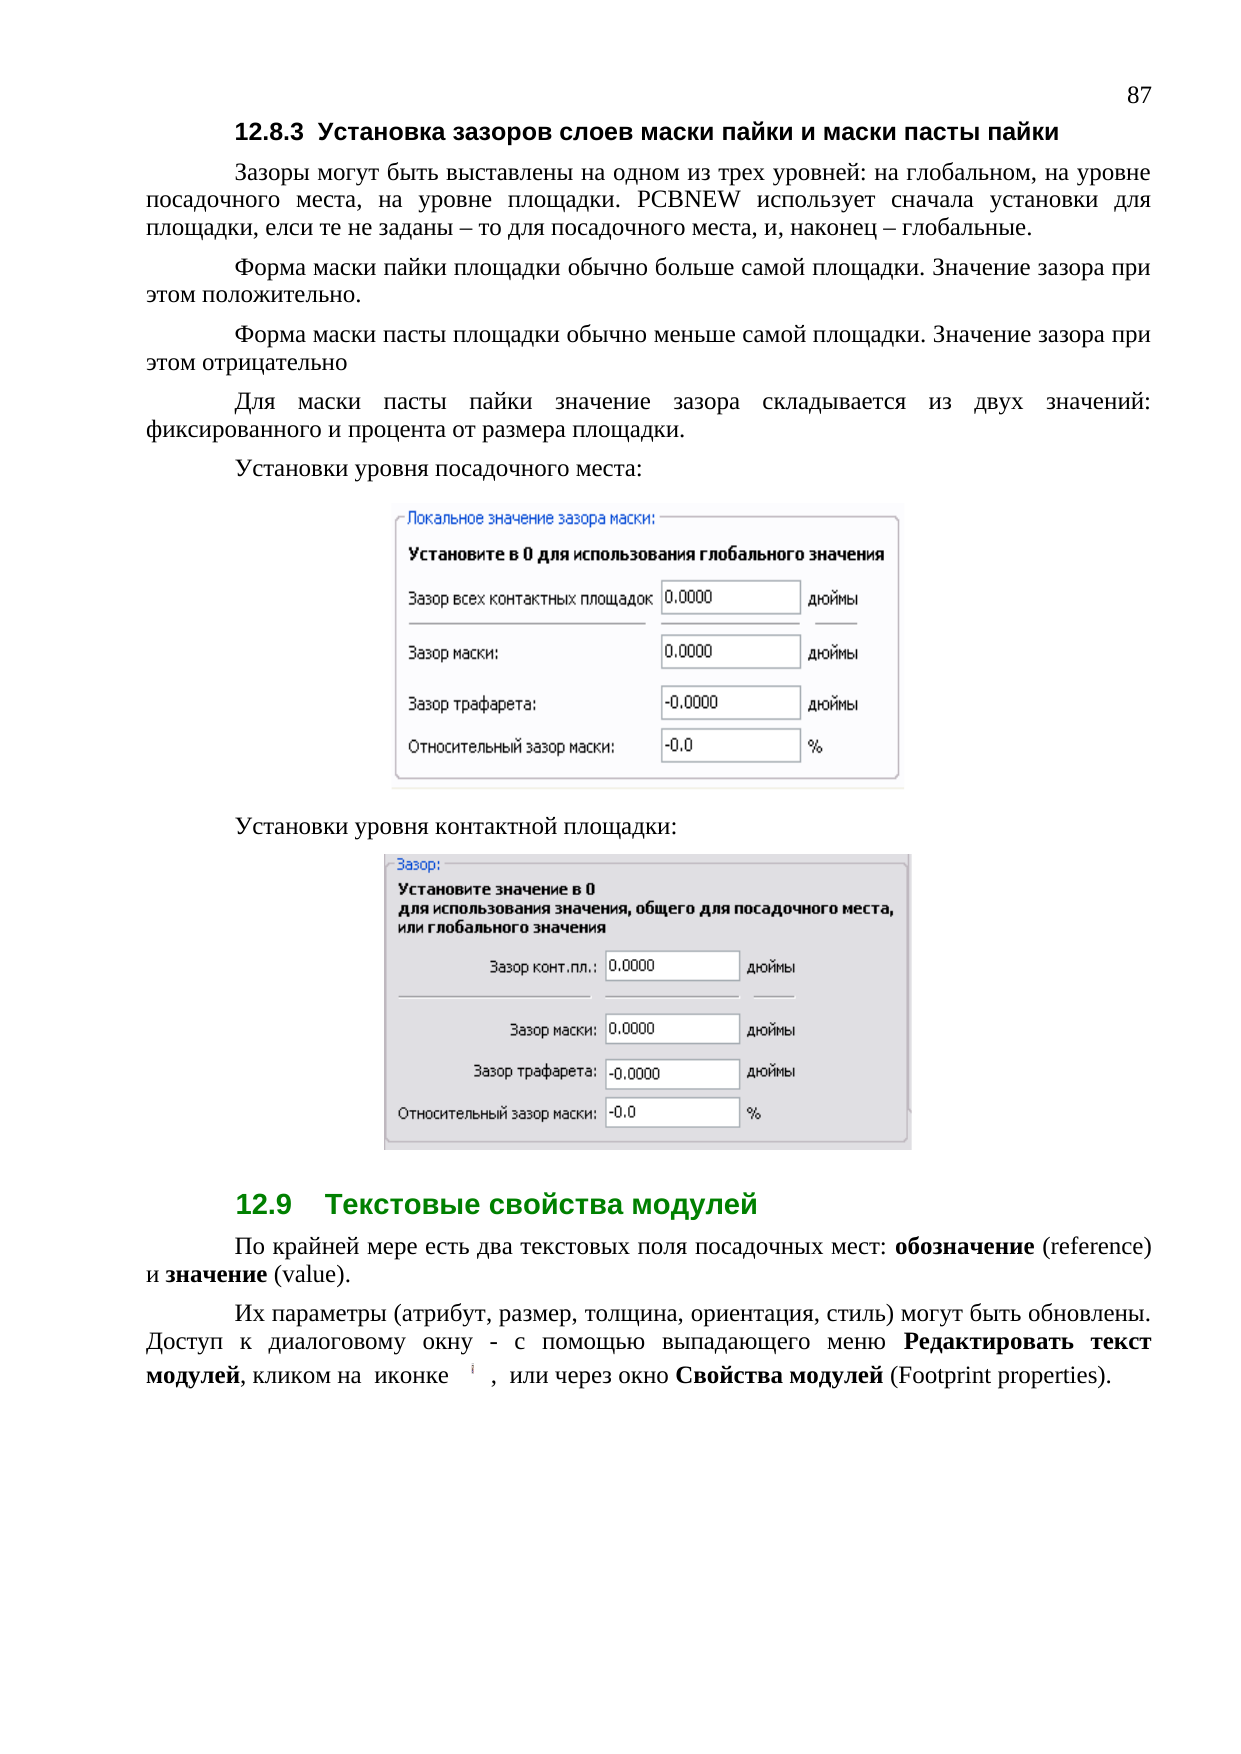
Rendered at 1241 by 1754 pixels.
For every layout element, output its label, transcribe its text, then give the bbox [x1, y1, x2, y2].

text Форма маски пасты площадки обычно меньше самой площадки. Значение зазора при этом отрицательно [146, 320, 1152, 375]
text Установки уровня контактной площадки: [146, 812, 1152, 839]
text Их параметры (атрибут, размер, толщина, ориентация, стиль) могут быть обновлены. Доступ к диалоговому окну - с помощью выпадающего меню Редактировать текст модулей, кликом на иконке , или через окно Свойства модулей (Footprint properties). [146, 1299, 1152, 1389]
text Форма маски пайки площадки обычно больше самой площадки. Значение зазора при этом положительно. [146, 253, 1152, 308]
text По крайней мере есть два текстовых поля посадочных мест: обозначение (reference) и значение (value). [146, 1232, 1152, 1288]
picture [384, 854, 912, 1150]
subtitle Установка зазоров слоев маски пайки и маски пасты пайки [146, 118, 1152, 146]
text Зазоры могут быть выставлены на одном из трех уровней: на глобальном, на уровне посадочного места, на уровне площадки. PCBNEW использует сначала установки для площадки, елси те не заданы – то для посадочного места, и, наконец – глобальные. [146, 158, 1152, 241]
text Установки уровня посадочного места: [146, 454, 1152, 482]
text Для маски пасты пайки значение зазора складывается из двух значений: фиксированного и процента от размера площадки. [146, 387, 1152, 442]
picture [391, 503, 905, 791]
subtitle Текстовые свойства модулей [146, 1188, 1152, 1221]
